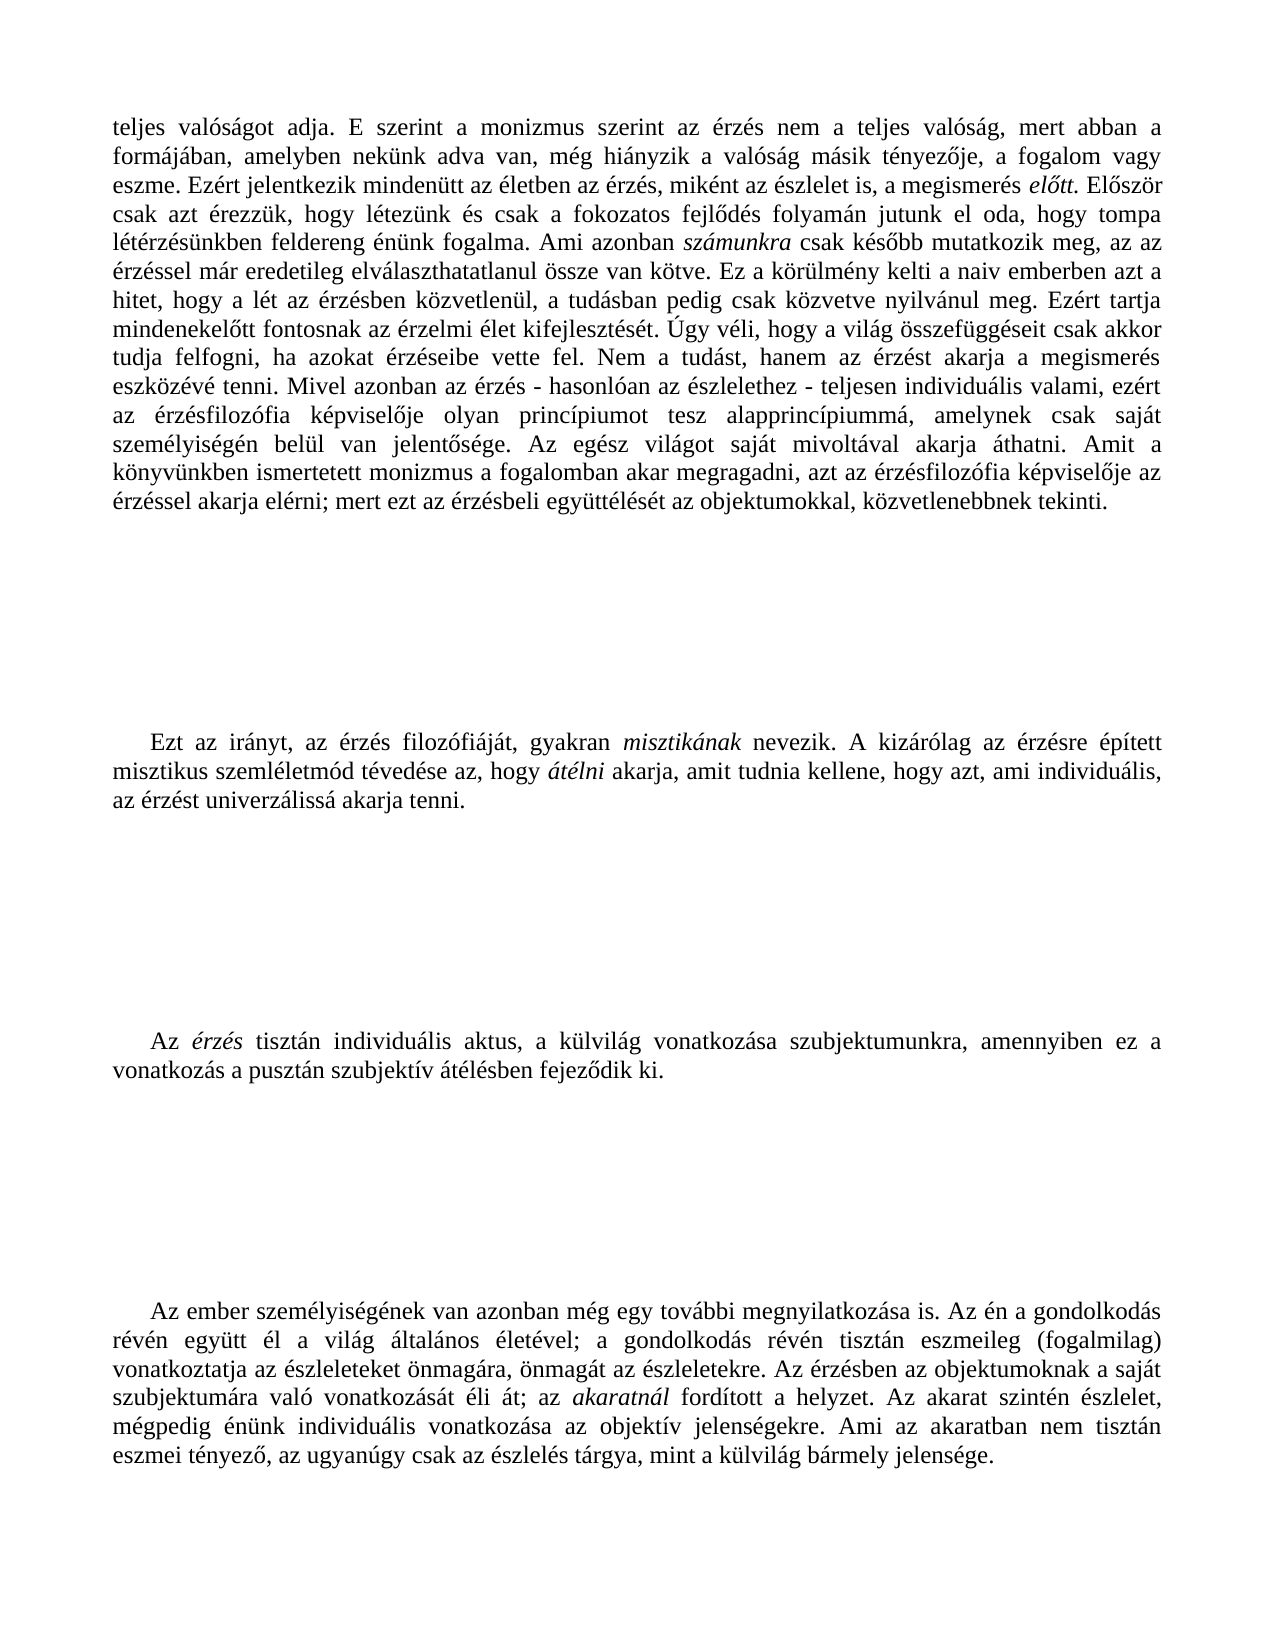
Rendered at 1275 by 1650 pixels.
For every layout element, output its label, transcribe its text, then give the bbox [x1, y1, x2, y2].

text Az ember személyiségének van azonban még egy további megnyilatkozása is. Az én a gondolkodás révén együtt él a világ általános életével; a gondolkodás révén tisztán eszmeileg (fogalmilag) vonatkoztatja az észleleteket önmagára, önmagát az észleletekre. Az érzésben az objektumoknak a saját szubjektumára való vonatkozását éli át; az akaratnál fordított a helyzet. Az akarat szintén észlelet, mégpedig énünk individuális vonatkozása az objektív jelenségekre. Ami az akaratban nem tisztán eszmei tényező, az ugyanúgy csak az észlelés tárgya, mint a külvilág bármely jelensége. [112, 1296, 1162, 1469]
text Az érzés tisztán individuális aktus, a külvilág vonatkozása szubjektumunkra, amennyiben ez a vonatkozás a pusztán szubjektív átélésben fejeződik ki. [112, 1026, 1162, 1084]
text Ezt az irányt, az érzés filozófiáját, gyakran misztikának nevezik. A kizárólag az érzésre épített misztikus szemléletmód tévedése az, hogy átélni akarja, amit tudnia kellene, hogy azt, ami individuális, az érzést univerzálissá akarja tenni. [112, 727, 1162, 814]
text teljes valóságot adja. E szerint a monizmus szerint az érzés nem a teljes valóság, mert abban a formájában, amelyben nekünk adva van, még hiányzik a valóság másik tényezője, a fogalom vagy eszme. Ezért jelentkezik mindenütt az életben az érzés, miként az észlelet is, a megismerés előtt. Először csak azt érezzük, hogy létezünk és csak a fokozatos fejlődés folyamán jutunk el oda, hogy tompa létérzésünkben feldereng énünk fogalma. Ami azonban számunkra csak később mutatkozik meg, az az érzéssel már eredetileg elválaszthatatlanul össze van kötve. Ez a körülmény kelti a naiv emberben azt a hitet, hogy a lét az érzésben közvetlenül, a tudásban pedig csak közvetve nyilvánul meg. Ezért tartja mindenekelőtt fontosnak az érzelmi élet kifejlesztését. Úgy véli, hogy a világ összefüggéseit csak akkor tudja felfogni, ha azokat érzéseibe vette fel. Nem a tudást, hanem az érzést akarja a megismerés eszközévé tenni. Mivel azonban az érzés - hasonlóan az észlelethez - teljesen individuális valami, ezért az érzésfilozófia képviselője olyan princípiumot tesz alapprincípiummá, amelynek csak saját személyiségén belül van jelentősége. Az egész világot saját mivoltával akarja áthatni. Amit a könyvünkben ismertetett monizmus a fogalomban akar megragadni, azt az érzésfilozófia képviselője az érzéssel akarja elérni; mert ezt az érzésbeli együttélését az objektumokkal, közvetlenebbnek tekinti. [112, 112, 1162, 515]
